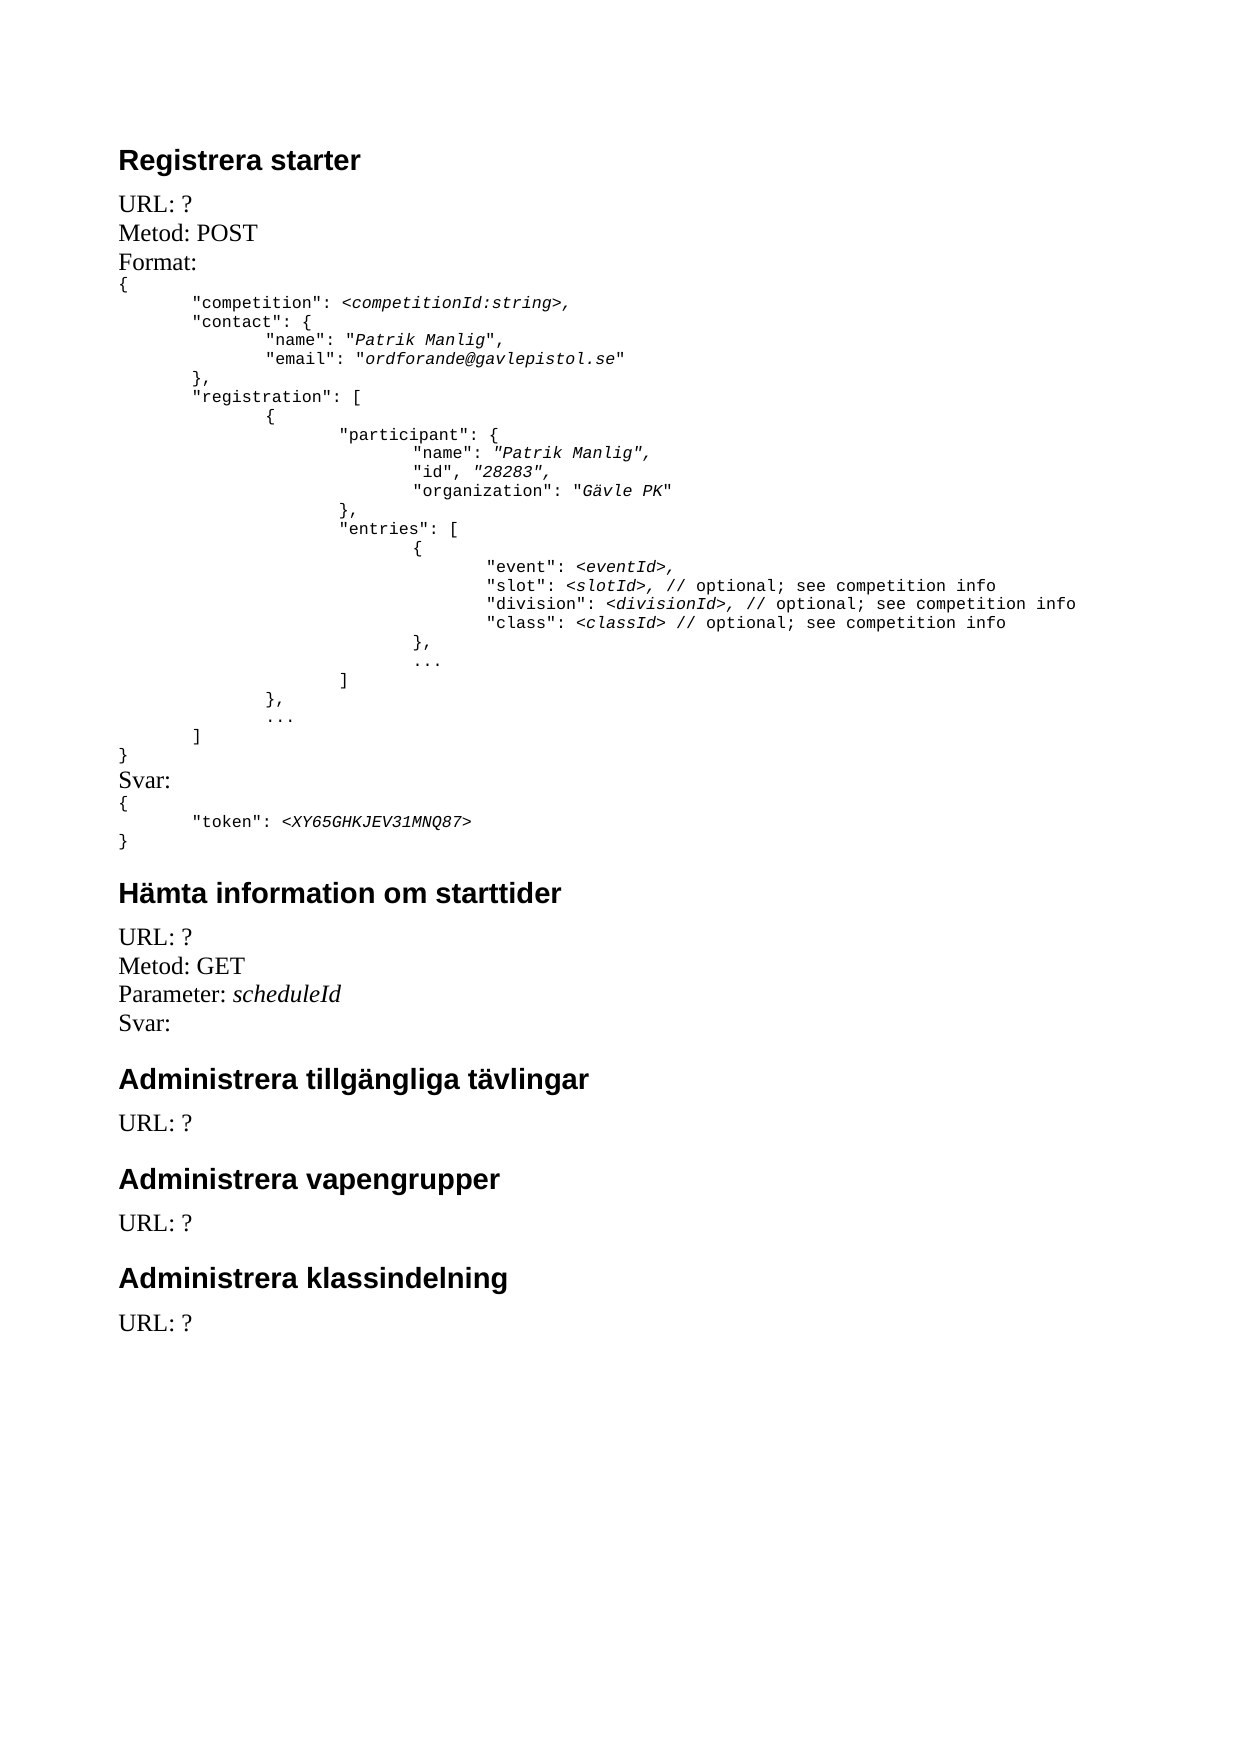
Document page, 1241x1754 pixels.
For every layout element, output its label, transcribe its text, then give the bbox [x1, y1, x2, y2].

text URL: ? [118, 189, 1122, 218]
text ... [412, 652, 1122, 671]
text URL: ? [118, 922, 1122, 951]
text Parameter: scheduleId [118, 979, 1122, 1008]
subtitle Administrera klassindelning [118, 1262, 1122, 1295]
text Metod: GET [118, 951, 1122, 979]
text "contact": { [192, 313, 1122, 332]
text Format: [118, 247, 1122, 275]
subtitle Hämta information om starttider [118, 876, 1122, 909]
text }, [265, 690, 1122, 709]
text "organization": "Gävle PK" [412, 483, 1122, 502]
text { [118, 275, 1122, 294]
text "email": "ordforande@gavlepistol.se" [265, 351, 1122, 370]
text URL: ? [118, 1308, 1122, 1336]
text URL: ? [118, 1208, 1122, 1237]
text "name": "Patrik Manlig", [412, 445, 1122, 464]
text }, [339, 502, 1122, 521]
text Metod: POST [118, 218, 1122, 247]
subtitle Administrera vapengrupper [118, 1162, 1122, 1195]
text "competition": <competitionId:string>, [192, 294, 1122, 313]
subtitle Registrera starter [118, 143, 1122, 177]
text "participant": { [339, 426, 1122, 445]
text ] [339, 671, 1122, 690]
text URL: ? [118, 1108, 1122, 1137]
text ... [265, 709, 1122, 728]
text ] [192, 728, 1122, 747]
text } [118, 832, 1122, 851]
text "id", "28283", [412, 464, 1122, 483]
text { [265, 407, 1122, 426]
subtitle Administrera tillgängliga tävlingar [118, 1062, 1122, 1096]
text "name": "Patrik Manlig", [265, 332, 1122, 351]
text "event": <eventId>, [486, 558, 1122, 577]
text "entries": [ [339, 521, 1122, 539]
text Svar: [118, 1008, 1122, 1037]
text { [118, 794, 1122, 813]
text "registration": [ [192, 388, 1122, 407]
text "slot": <slotId>, // optional; see competition info [486, 577, 1122, 596]
text }, [412, 634, 1122, 652]
text "token": <XY65GHKJEV31MNQ87> [192, 813, 1122, 832]
text { [412, 539, 1122, 558]
text } [118, 747, 1122, 766]
text }, [192, 370, 1122, 388]
text "division": <divisionId>, // optional; see competition info [486, 596, 1122, 615]
text Svar: [118, 766, 1122, 794]
text "class": <classId> // optional; see competition info [486, 615, 1122, 634]
